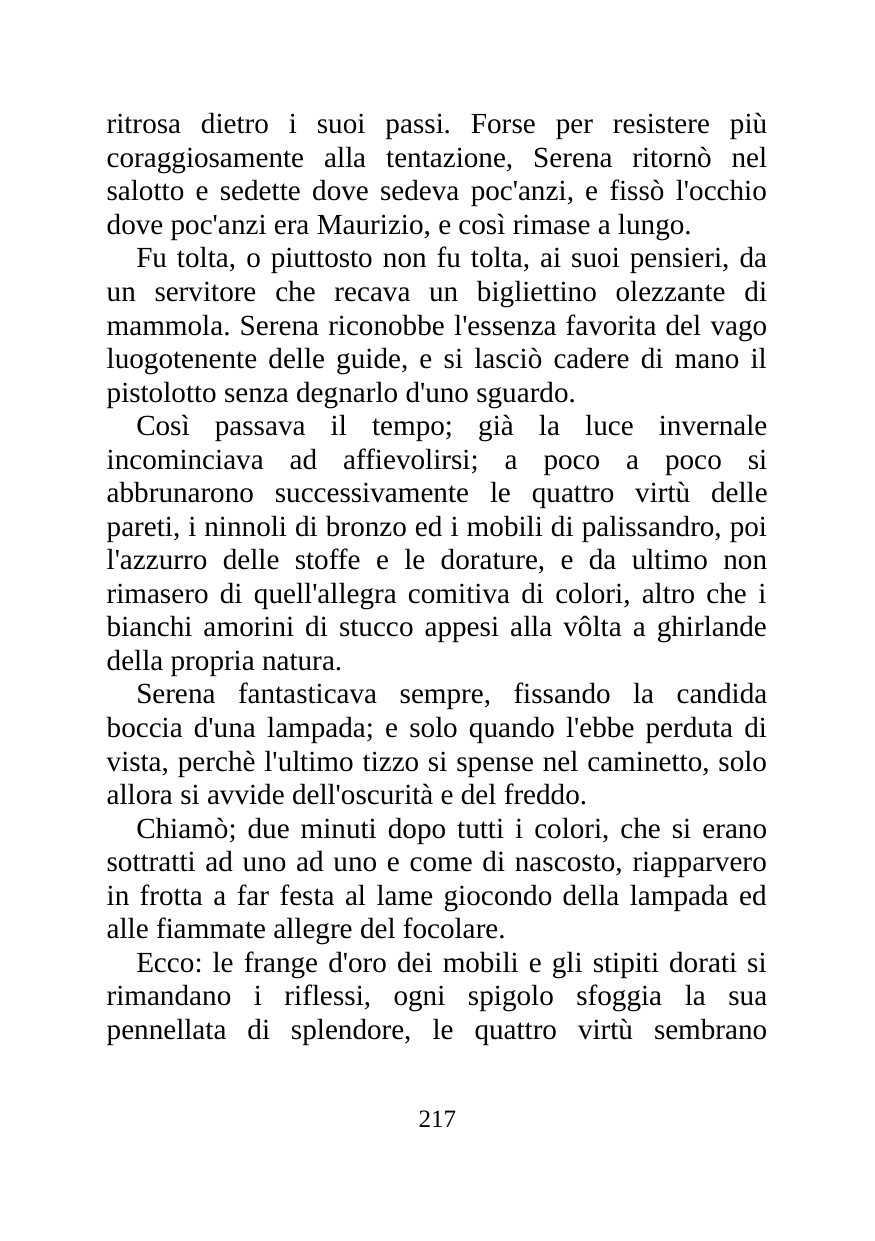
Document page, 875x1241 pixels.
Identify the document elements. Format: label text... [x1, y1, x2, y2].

text Così passava il tempo; già la luce invernale incominciava ad affievolirsi; a poco a poco si abbrunarono successivamente le quattro virtù delle pareti, i ninnoli di bronzo ed i mobili di palissandro, poi l'azzurro delle stoffe e le dorature, e da ultimo non rimasero di quell'allegra comitiva di colori, altro che i bianchi amorini di stucco appesi alla vôlta a ghirlande della propria natura. [106, 408, 768, 677]
text Fu tolta, o piuttosto non fu tolta, ai suoi pensieri, da un servitore che recava un bigliettino olezzante di mammola. Serena riconobbe l'essenza favorita del vago luogotenente delle guide, e si lasciò cadere di mano il pistolotto senza degnarlo d'uno sguardo. [106, 241, 768, 408]
text Chiamò; due minuti dopo tutti i colori, che si erano sottratti ad uno ad uno e come di nascosto, riapparvero in frotta a far festa al lame giocondo della lampada ed alle fiammate allegre del focolare. [106, 811, 768, 945]
text Serena fantasticava sempre, fissando la candida boccia d'una lampada; e solo quando l'ebbe perduta di vista, perchè l'ultimo tizzo si spense nel caminetto, solo allora si avvide dell'oscurità e del freddo. [106, 677, 768, 811]
text ritrosa dietro i suoi passi. Forse per resistere più coraggiosamente alla tentazione, Serena ritornò nel salotto e sedette dove sedeva poc'anzi, e fissò l'occhio dove poc'anzi era Maurizio, e così rimase a lungo. [106, 106, 768, 241]
text Ecco: le frange d'oro dei mobili e gli stipiti dorati si rimandano i riflessi, ogni spigolo sfoggia la sua pennellata di splendore, le quattro virtù sembrano [106, 945, 768, 1046]
